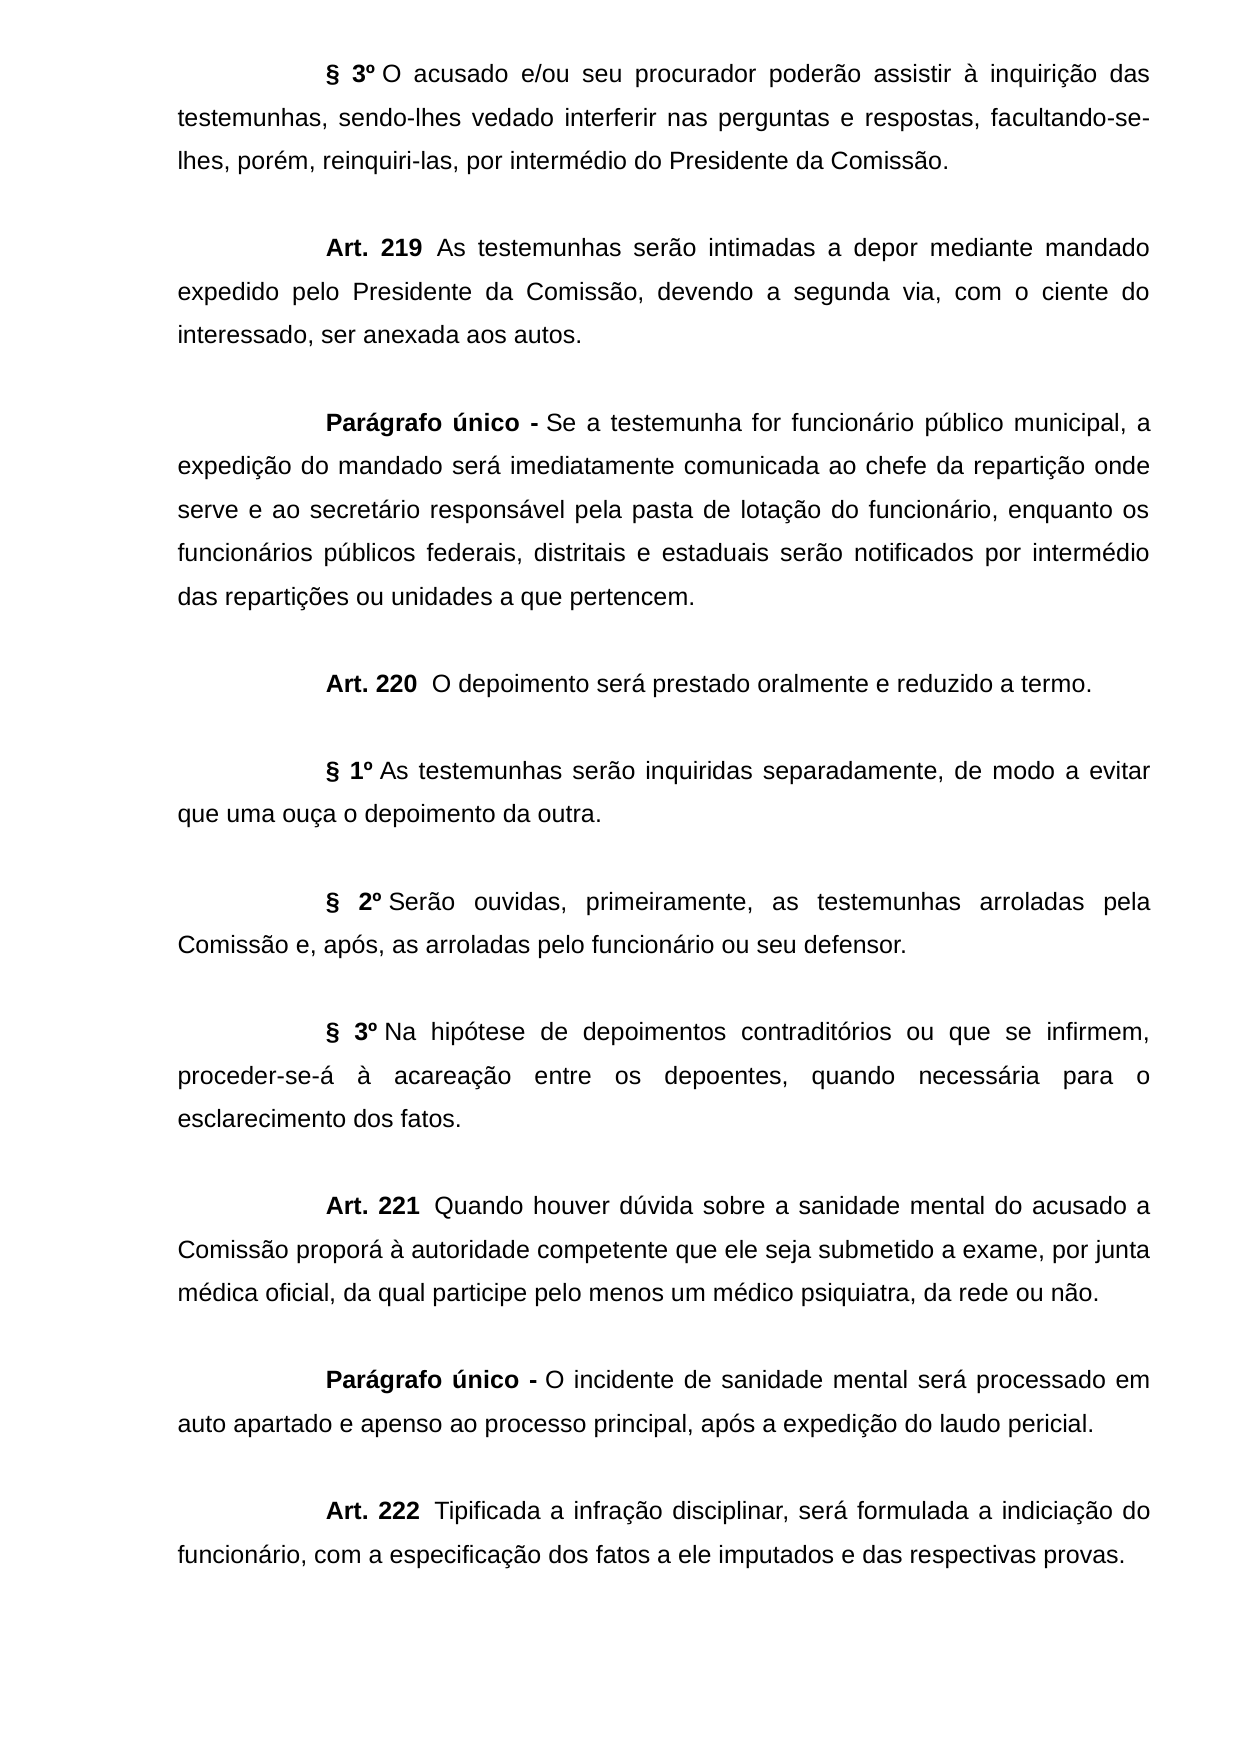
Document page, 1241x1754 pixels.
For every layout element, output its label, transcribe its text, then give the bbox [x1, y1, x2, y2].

text Art. 220 O depoimento será prestado oralmente e reduzido a termo. [177, 669, 1152, 698]
text Art. 221 Quando houver dúvida sobre a sanidade mental do acusado a Comissão proporá à autoridade competente que ele seja submetido a exame, por junta médica oficial, da qual participe pelo menos um médico psiquiatra, da rede ou não. [177, 1191, 1152, 1307]
text § 2º Serão ouvidas, primeiramente, as testemunhas arroladas pela Comissão e, após, as arroladas pelo funcionário ou seu defensor. [177, 886, 1152, 959]
text § 3º Na hipótese de depoimentos contraditórios ou que se infirmem, proceder-se-á à acareação entre os depoentes, quando necessária para o esclarecimento dos fatos. [177, 1017, 1152, 1133]
text § 1º As testemunhas serão inquiridas separadamente, de modo a evitar que uma ouça o depoimento da outra. [177, 756, 1152, 828]
text Art. 219 As testemunhas serão intimadas a depor mediante mandado expedido pelo Presidente da Comissão, devendo a segunda via, com o ciente do interessado, ser anexada aos autos. [177, 233, 1152, 349]
text Parágrafo único - O incidente de sanidade mental será processado em auto apartado e apenso ao processo principal, após a expedição do laudo pericial. [177, 1365, 1152, 1438]
text Art. 222 Tipificada a infração disciplinar, será formulada a indiciação do funcionário, com a especificação dos fatos a ele imputados e das respectivas provas. [177, 1496, 1152, 1568]
text Parágrafo único - Se a testemunha for funcionário público municipal, a expedição do mandado será imediatamente comunicada ao chefe da repartição onde serve e ao secretário responsável pela pasta de lotação do funcionário, enquanto os funcionários públicos federais, distritais e estaduais serão notificados por intermédio das repartições ou unidades a que pertencem. [177, 407, 1152, 611]
text § 3º O acusado e/ou seu procurador poderão assistir à inquirição das testemunhas, sendo-lhes vedado interferir nas perguntas e respostas, facultando-se-lhes, porém, reinquiri-las, por intermédio do Presidente da Comissão. [177, 59, 1152, 175]
